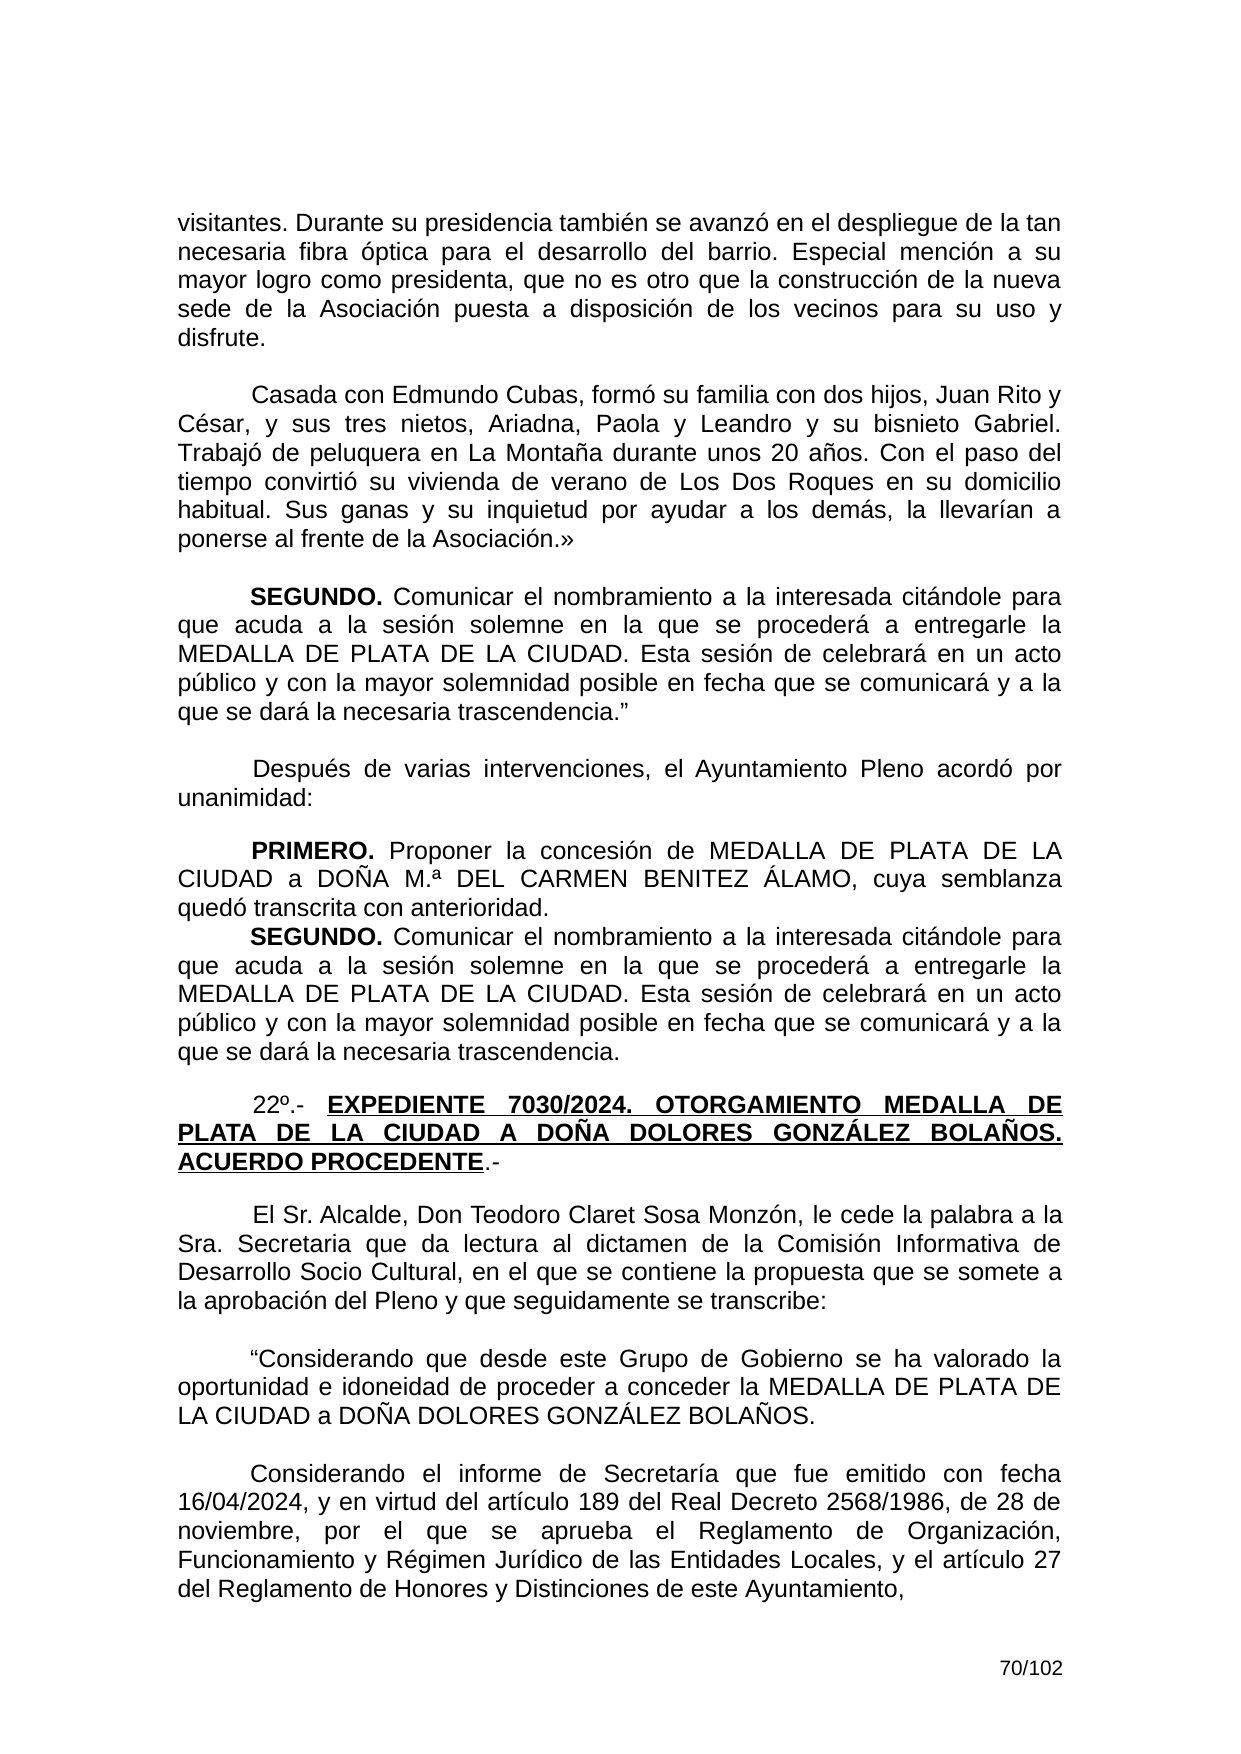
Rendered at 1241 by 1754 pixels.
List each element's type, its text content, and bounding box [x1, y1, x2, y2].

text ACUERDO PROCEDENTE.- [177, 1144, 1063, 1176]
text SEGUNDO. Comunicar el nombramiento a la interesada citándole para que acuda a la sesión solemne en la que se procederá a entregarle la MEDALLA DE PLATA DE LA CIUDAD. Esta sesión de celebrará en un acto público y con la mayor solemnidad posible en fecha que se comunicará y a la que se dará la necesaria trascendencia.” [177, 582, 1063, 725]
text SEGUNDO. Comunicar el nombramiento a la interesada citándole para que acuda a la sesión solemne en la que se procederá a entregarle la MEDALLA DE PLATA DE LA CIUDAD. Esta sesión de celebrará en un acto público y con la mayor solemnidad posible en fecha que se comunicará y a la que se dará la necesaria trascendencia. [177, 922, 1063, 1066]
text visitantes. Durante su presidencia también se avanzó en el despliegue de la tan necesaria fibra óptica para el desarrollo del barrio. Especial mención a su mayor logro como presidenta, que no es otro que la construcción de la nueva sede de la Asociación puesta a disposición de los vecinos para su uso y disfrute. [177, 208, 1063, 352]
text Considerando el informe de Secretaría que fue emitido con fecha 16/04/2024, y en virtud del artículo 189 del Real Decreto 2568/1986, de 28 de noviembre, por el que se aprueba el Reglamento de Organización, Funcionamiento y Régimen Jurídico de las Entidades Locales, y el artículo 27 del Reglamento de Honores y Distinciones de este Ayuntamiento, [177, 1458, 1063, 1602]
text 22º.- EXPEDIENTE 7030/2024. OTORGAMIENTO MEDALLA DE PLATA DE LA CIUDAD A DOÑA DOLORES GONZÁLEZ BOLAÑOS. [177, 1089, 1063, 1143]
text PRIMERO. Proponer la concesión de MEDALLA DE PLATA DE LA CIUDAD a DOÑA M.ª DEL CARMEN BENITEZ ÁLAMO, cuya semblanza quedó transcrita con anterioridad. [177, 836, 1063, 922]
text Después de varias intervenciones, el Ayuntamiento Pleno acordó por unanimidad: [177, 754, 1063, 812]
text El Sr. Alcalde, Don Teodoro Claret Sosa Monzón, le cede la palabra a la Sra. Secretaria que da lectura al dictamen de la Comisión Informativa de Desarrollo Socio Cultural, en el que se contiene la propuesta que se somete a la aprobación del Pleno y que seguidamente se transcribe: [177, 1200, 1063, 1315]
text “Considerando que desde este Grupo de Gobierno se ha valorado la oportunidad e idoneidad de proceder a conceder la MEDALLA DE PLATA DE LA CIUDAD a DOÑA DOLORES GONZÁLEZ BOLAÑOS. [177, 1343, 1063, 1430]
text Casada con Edmundo Cubas, formó su familia con dos hijos, Juan Rito y César, y sus tres nietos, Ariadna, Paola y Leandro y su bisnieto Gabriel. Trabajó de peluquera en La Montaña durante unos 20 años. Con el paso del tiempo convirtió su vivienda de verano de Los Dos Roques en su domicilio habitual. Sus ganas y su inquietud por ayudar a los demás, la llevarían a ponerse al frente de la Asociación.» [177, 380, 1063, 553]
